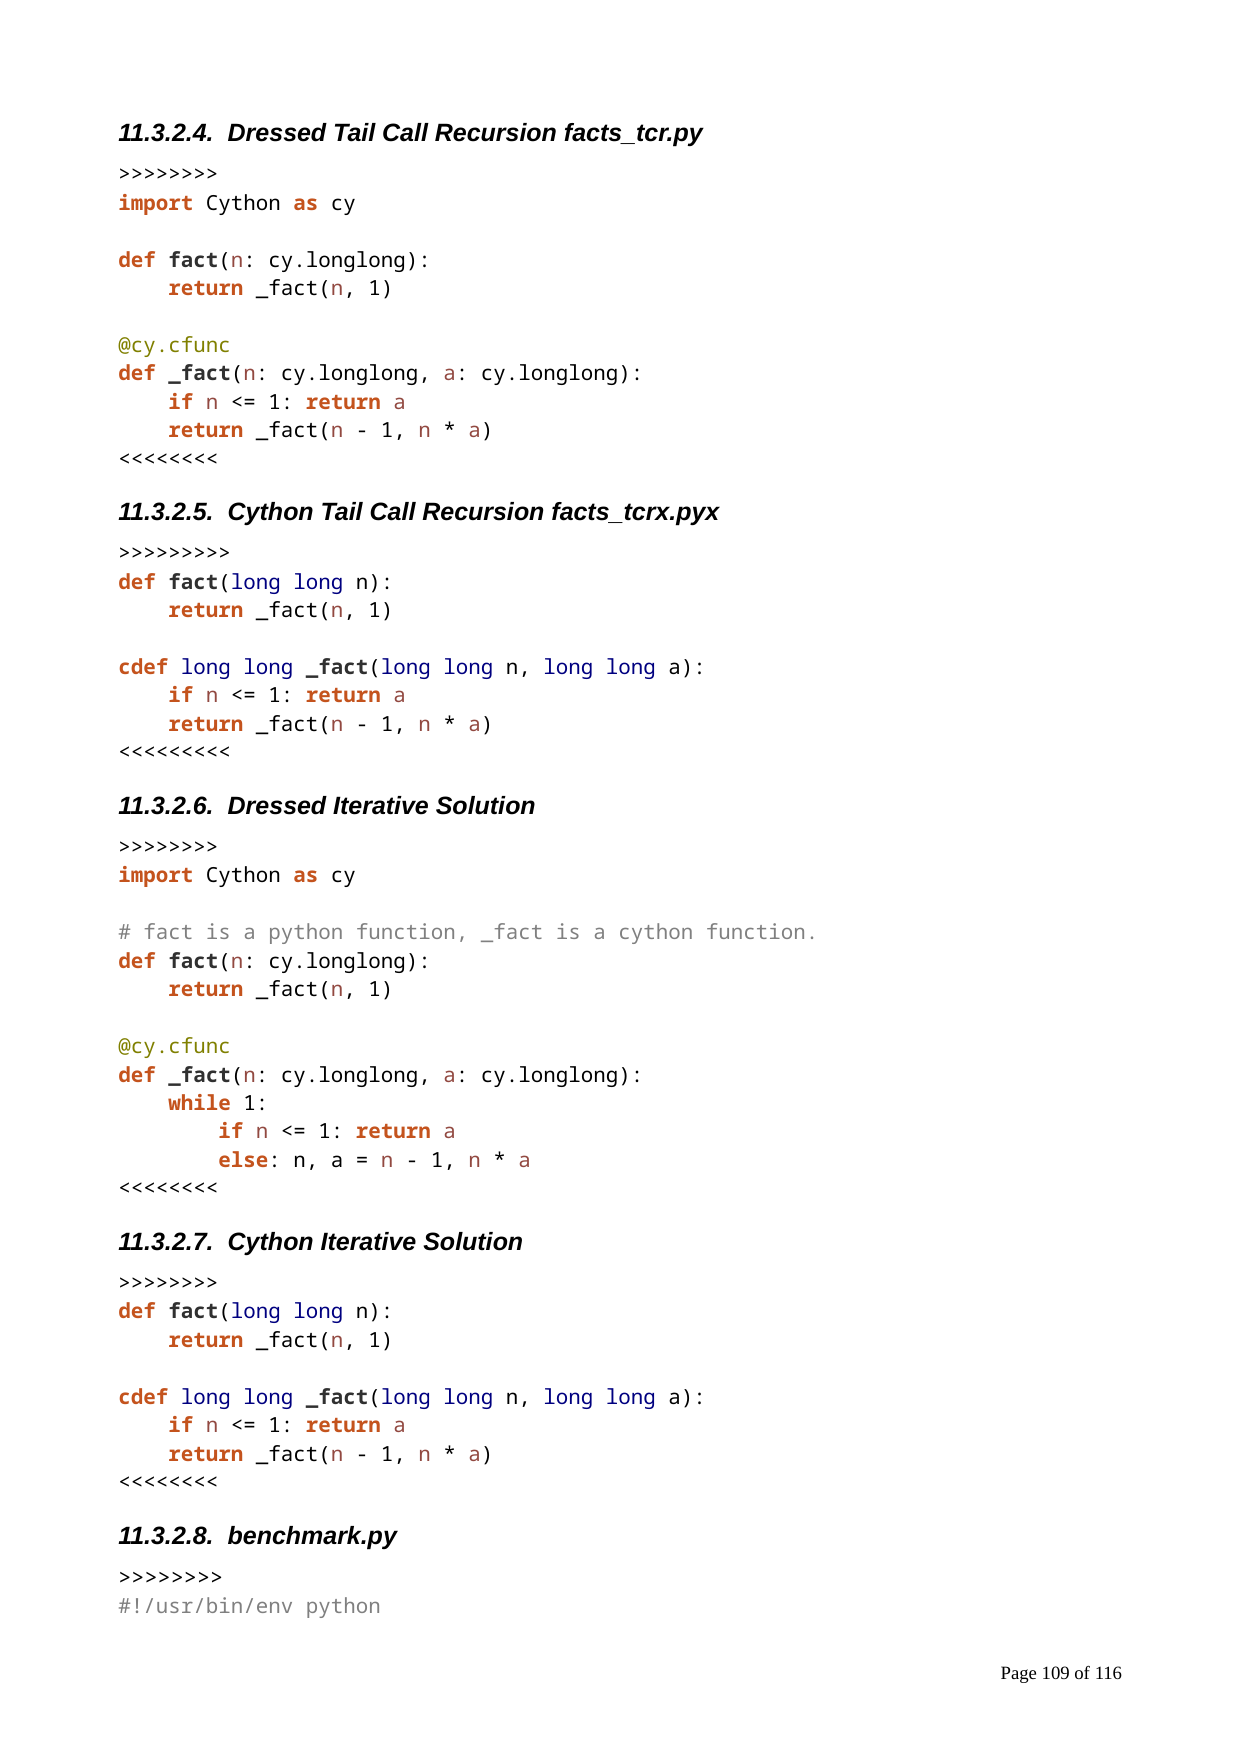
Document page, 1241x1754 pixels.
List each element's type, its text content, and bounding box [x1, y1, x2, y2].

text import Cython as cy def fact(n: cy.longlong): return _fact(n, 1) @cy.cfunc def _fact(n: cy.longlong, a: cy.longlong): if n <= 1: return a return _fact(n - 1, n * a) [118, 188, 1122, 444]
subtitle Dressed Tail Call Recursion facts_tcr.py [118, 118, 1122, 147]
subtitle benchmark.py [118, 1521, 1122, 1549]
text <<<<<<<< [118, 444, 1122, 472]
subtitle Cython Iterative Solution [118, 1227, 1122, 1256]
text <<<<<<<<< [118, 737, 1122, 766]
subtitle Cython Tail Call Recursion facts_tcrx.pyx [118, 497, 1122, 526]
text #!/usr/bin/env python [118, 1592, 1122, 1620]
text >>>>>>>>> [118, 538, 1122, 567]
text >>>>>>>> [118, 832, 1122, 861]
text >>>>>>>> [118, 1562, 1122, 1592]
text import Cython as cy # fact is a python function, _fact is a cython function. def fact(n: cy.longlong): return _fact(n, 1) @cy.cfunc def _fact(n: cy.longlong, a: cy.longlong): while 1: if n <= 1: return a else: n, a = n - 1, n * a <<<<<<<< [118, 861, 1122, 1202]
text >>>>>>>> [118, 159, 1122, 188]
text def fact(long long n): return _fact(n, 1) cdef long long _fact(long long n, long long a): if n <= 1: return a return _fact(n - 1, n * a) <<<<<<<< [118, 1297, 1122, 1496]
subtitle Dressed Iterative Solution [118, 791, 1122, 820]
text >>>>>>>> [118, 1268, 1122, 1297]
text def fact(long long n): return _fact(n, 1) cdef long long _fact(long long n, long long a): if n <= 1: return a return _fact(n - 1, n * a) [118, 567, 1122, 737]
